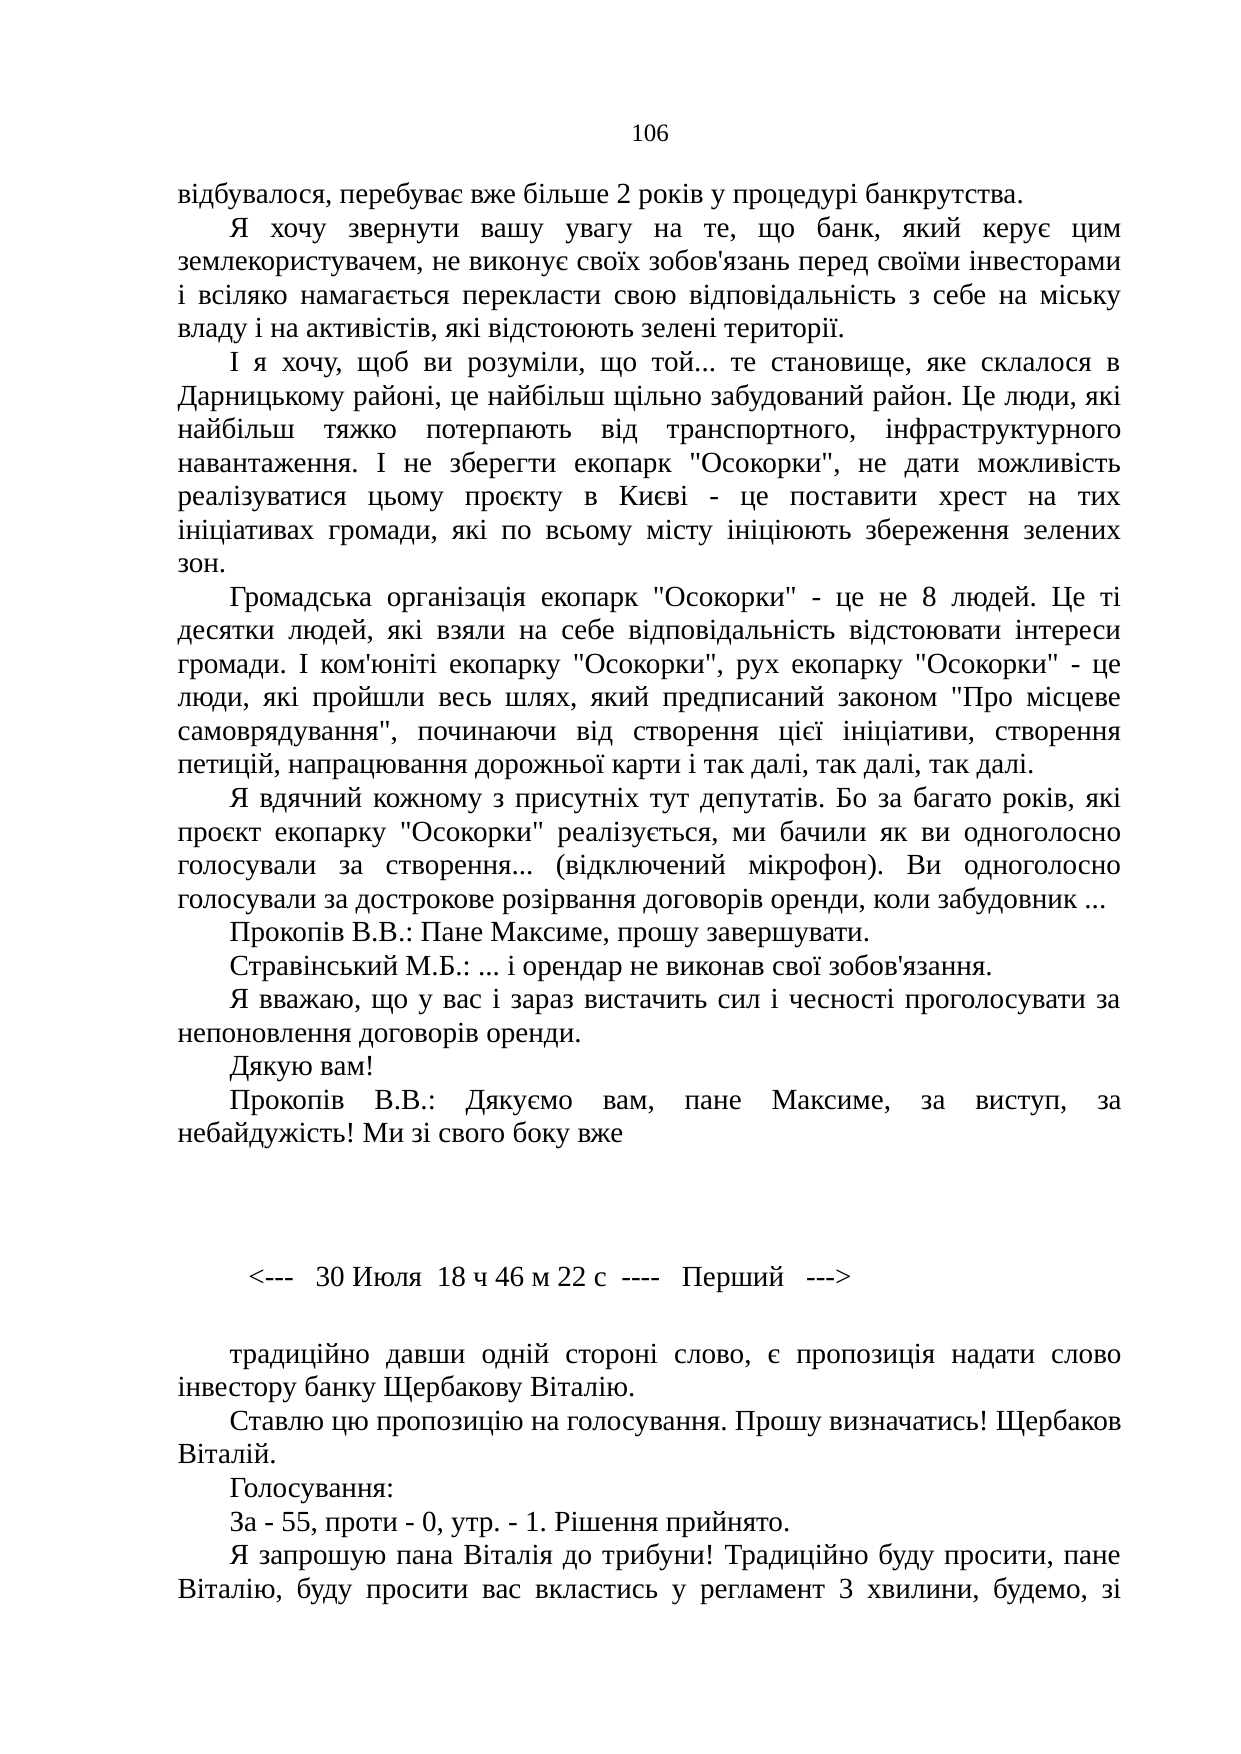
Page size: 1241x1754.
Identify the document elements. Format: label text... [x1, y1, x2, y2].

text Я вважаю, що у вас і зараз вистачить сил і чесності проголосувати за непоновлення договорів оренди. [177, 981, 1122, 1048]
text відбувалося, перебуває вже більше 2 років у процедурі банкрутства. [177, 176, 1122, 210]
text І я хочу, щоб ви розуміли, що той... те становище, яке склалося в Дарницькому районі, це найбільш щільно забудований район. Це люди, які найбільш тяжко потерпають від транспортного, інфраструктурного навантаження. І не зберегти екопарк "Осокорки", не дати можливість реалізуватися цьому проєкту в Києві - це поставити хрест на тих ініціативах громади, які по всьому місту ініціюють збереження зелених зон. [177, 344, 1122, 579]
text Дякую вам! [177, 1048, 1122, 1082]
text Ставлю цю пропозицію на голосування. Прошу визначатись! Щербаков Віталій. [177, 1403, 1122, 1470]
text Я хочу звернути вашу увагу на те, що банк, який керує цим землекористувачем, не виконує своїх зобов'язань перед своїми інвесторами і всіляко намагається перекласти свою відповідальність з себе на міську владу і на активістів, які відстоюють зелені території. [177, 210, 1122, 344]
text традиційно давши одній стороні слово, є пропозиція надати слово інвестору банку Щербакову Віталію. [177, 1336, 1122, 1403]
text За - 55, проти - 0, утр. - 1. Рішення прийнято. [177, 1504, 1122, 1537]
text Я вдячний кожному з присутніх тут депутатів. Бо за багато років, які проєкт екопарку "Осокорки" реалізується, ми бачили як ви одноголосно голосували за створення... (відключений мікрофон). Ви одноголосно голосували за дострокове розірвання договорів оренди, коли забудовник ... [177, 780, 1122, 914]
text Я запрошую пана Віталія до трибуни! Традиційно буду просити, пане Віталію, буду просити вас вкластись у регламент 3 хвилини, будемо, зі [177, 1537, 1122, 1604]
text Прокопів В.В.: Пане Максиме, прошу завершувати. [177, 914, 1122, 948]
text Стравінський М.Б.: ... і орендар не виконав свої зобов'язання. [177, 948, 1122, 981]
text <--- 30 Июля 18 ч 46 м 22 с ---- Перший ---> [177, 1216, 1122, 1302]
text Прокопів В.В.: Дякуємо вам, пане Максиме, за виступ, за небайдужість! Ми зі свого боку вже [177, 1082, 1122, 1149]
text Громадська організація екопарк "Осокорки" - це не 8 людей. Це ті десятки людей, які взяли на себе відповідальність відстоювати інтереси громади. І ком'юніті екопарку "Осокорки", рух екопарку "Осокорки" - це люди, які пройшли весь шлях, який предписаний законом "Про місцеве самоврядування", починаючи від створення цієї ініціативи, створення петицій, напрацювання дорожньої карти і так далі, так далі, так далі. [177, 579, 1122, 780]
text Голосування: [177, 1470, 1122, 1504]
